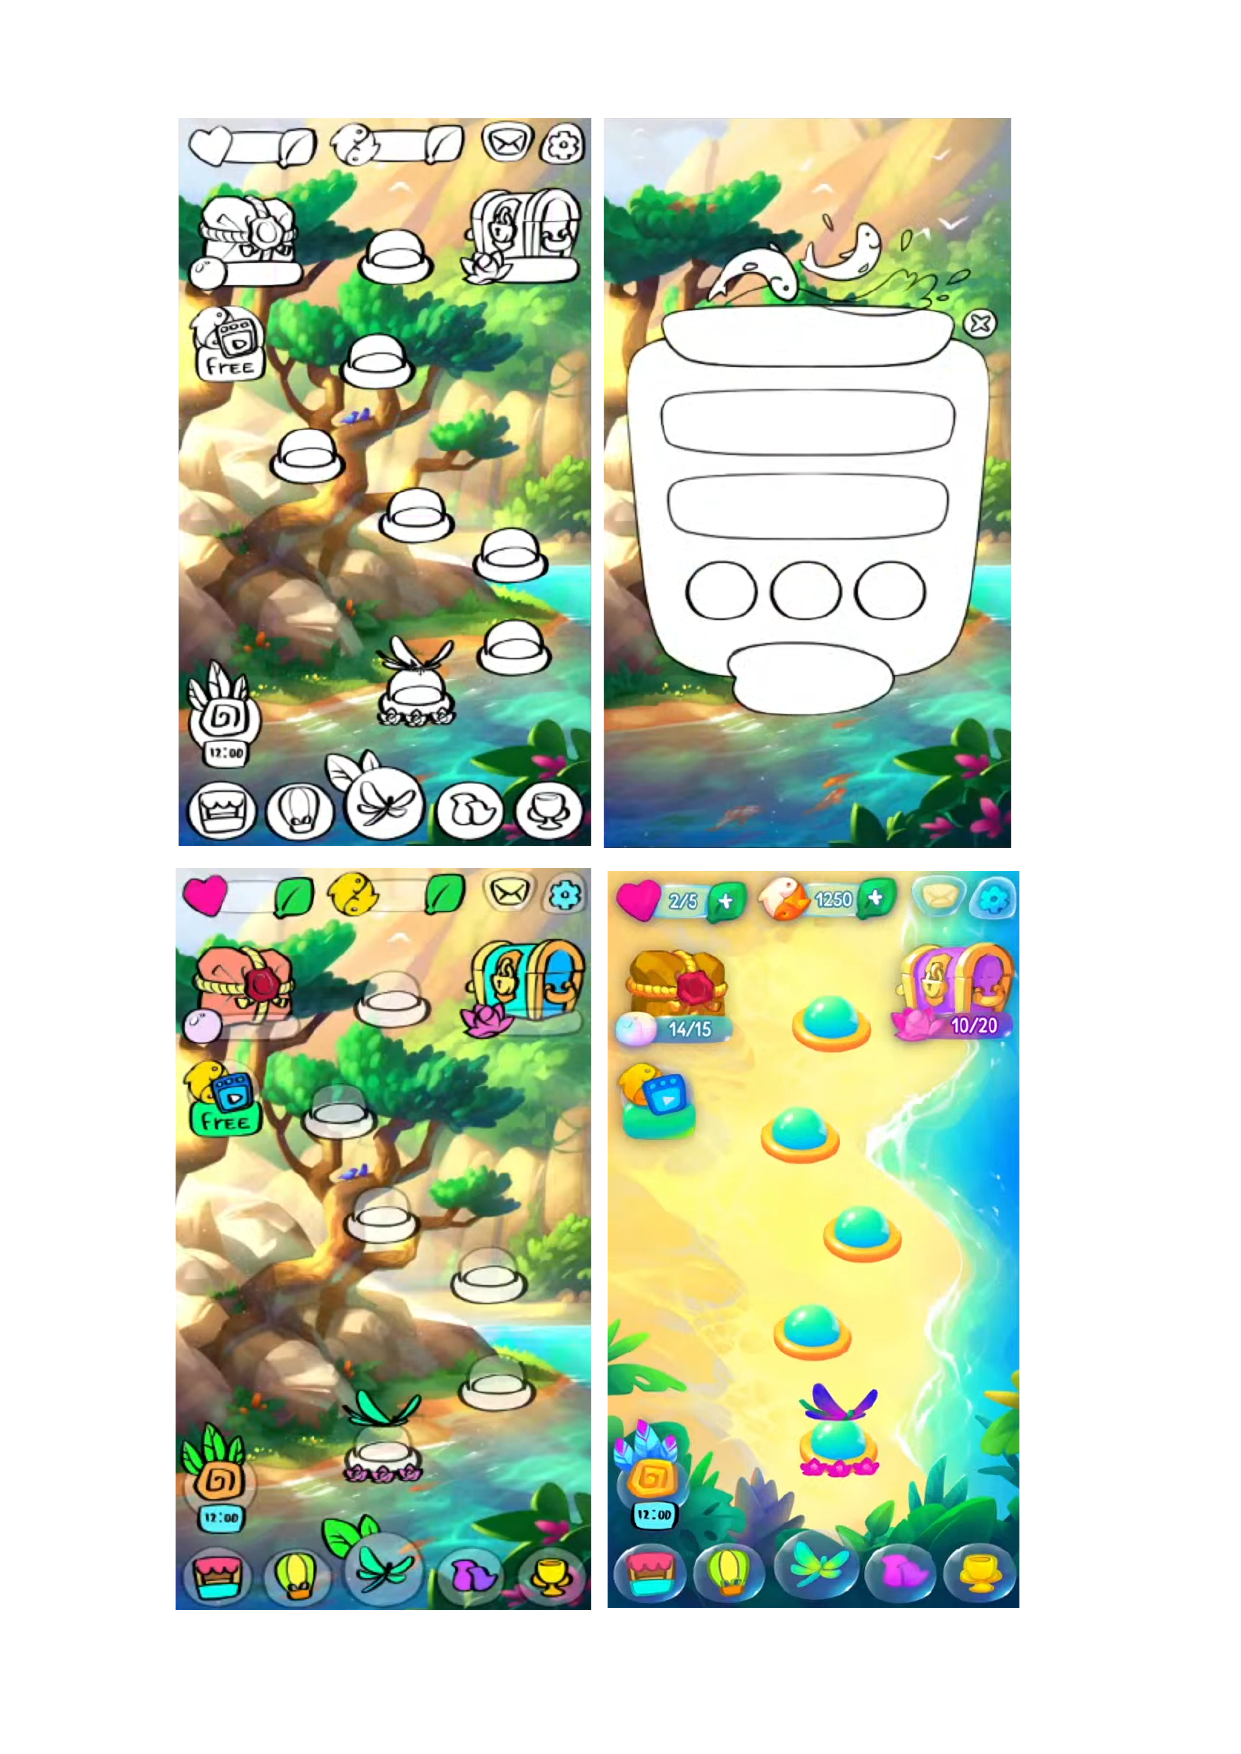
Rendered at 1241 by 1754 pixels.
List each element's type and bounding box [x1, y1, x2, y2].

picture [994, 1100, 1020, 1227]
picture [178, 118, 592, 846]
picture [603, 118, 1012, 848]
picture [607, 1507, 613, 1517]
picture [175, 868, 592, 1610]
picture [607, 871, 1020, 1608]
